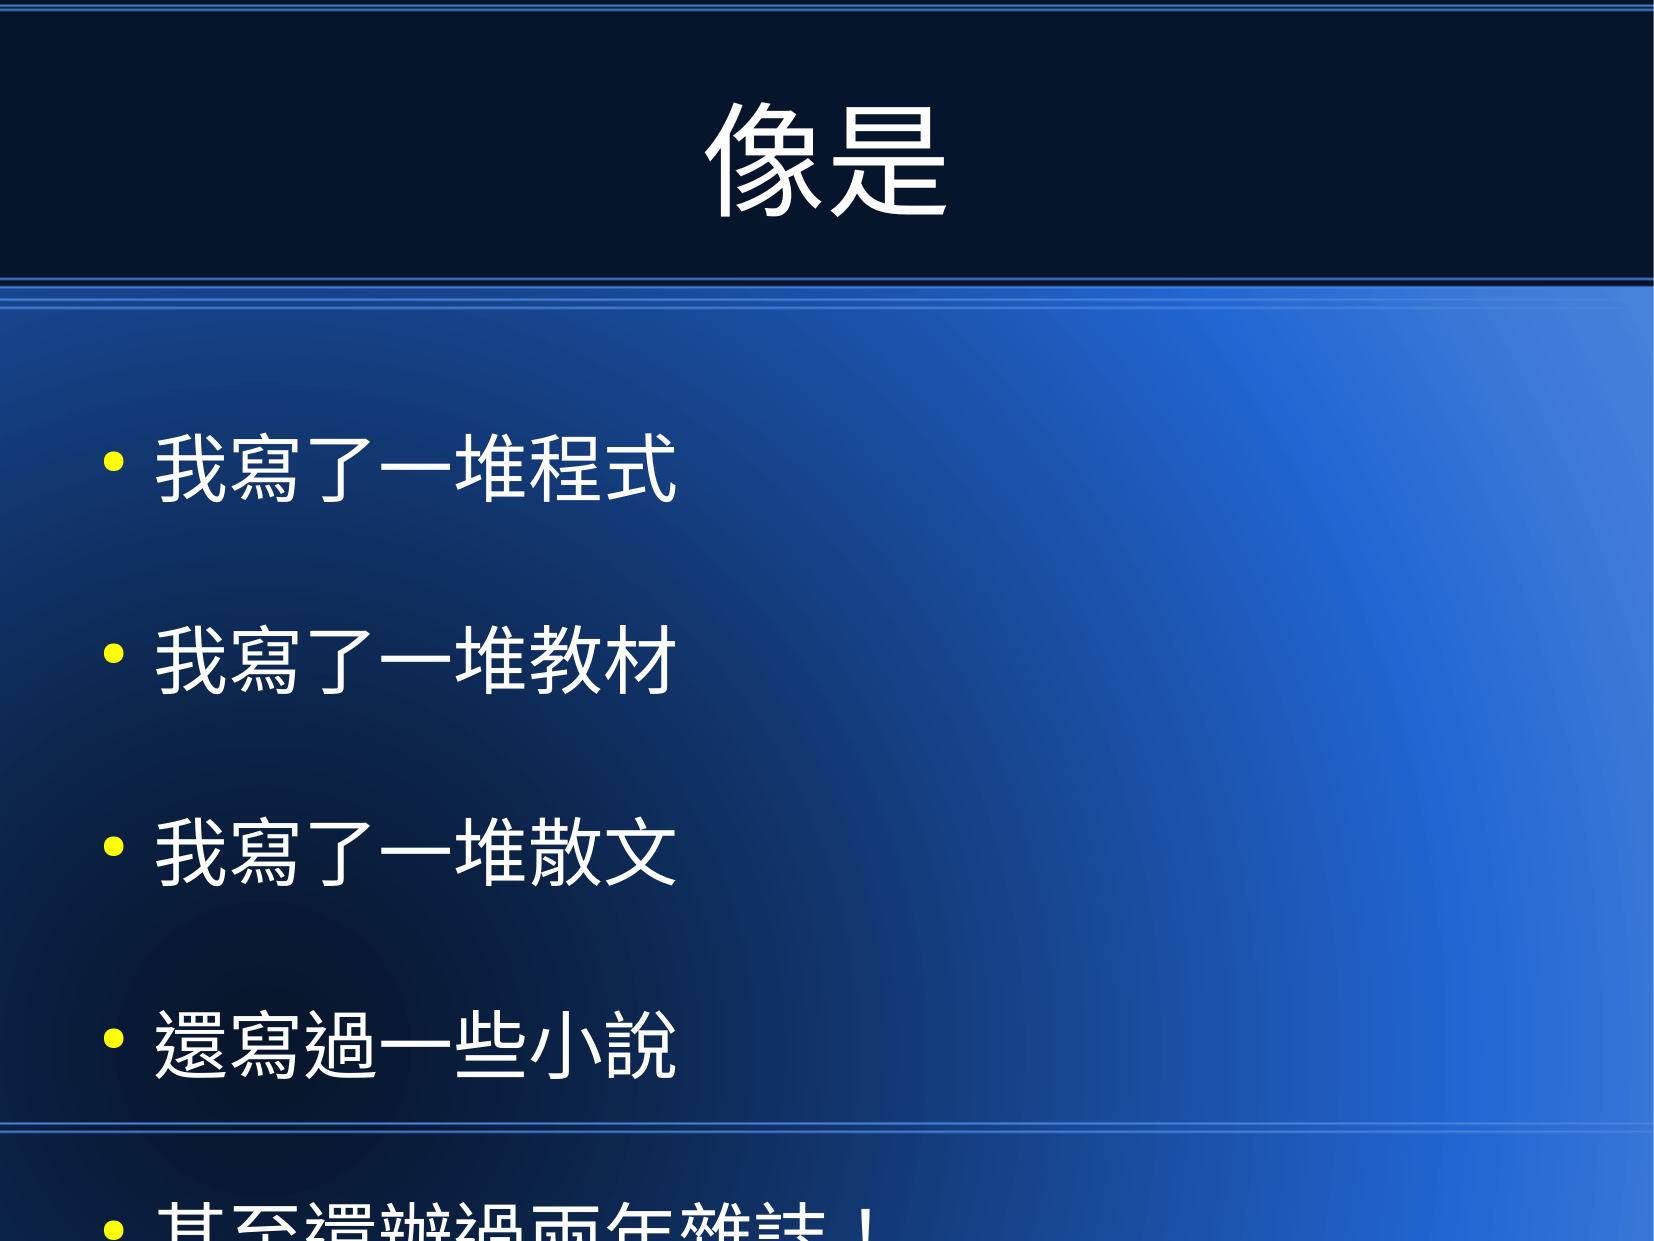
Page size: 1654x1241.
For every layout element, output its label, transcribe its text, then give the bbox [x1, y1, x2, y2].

picture [0, 0, 1654, 1241]
title 像是 [82, 49, 1571, 257]
list 我寫了一堆程式 我寫了一堆教材 我寫了一堆散文 還寫過一些小說 甚至還辦過兩年雜誌！ [82, 355, 1571, 1241]
